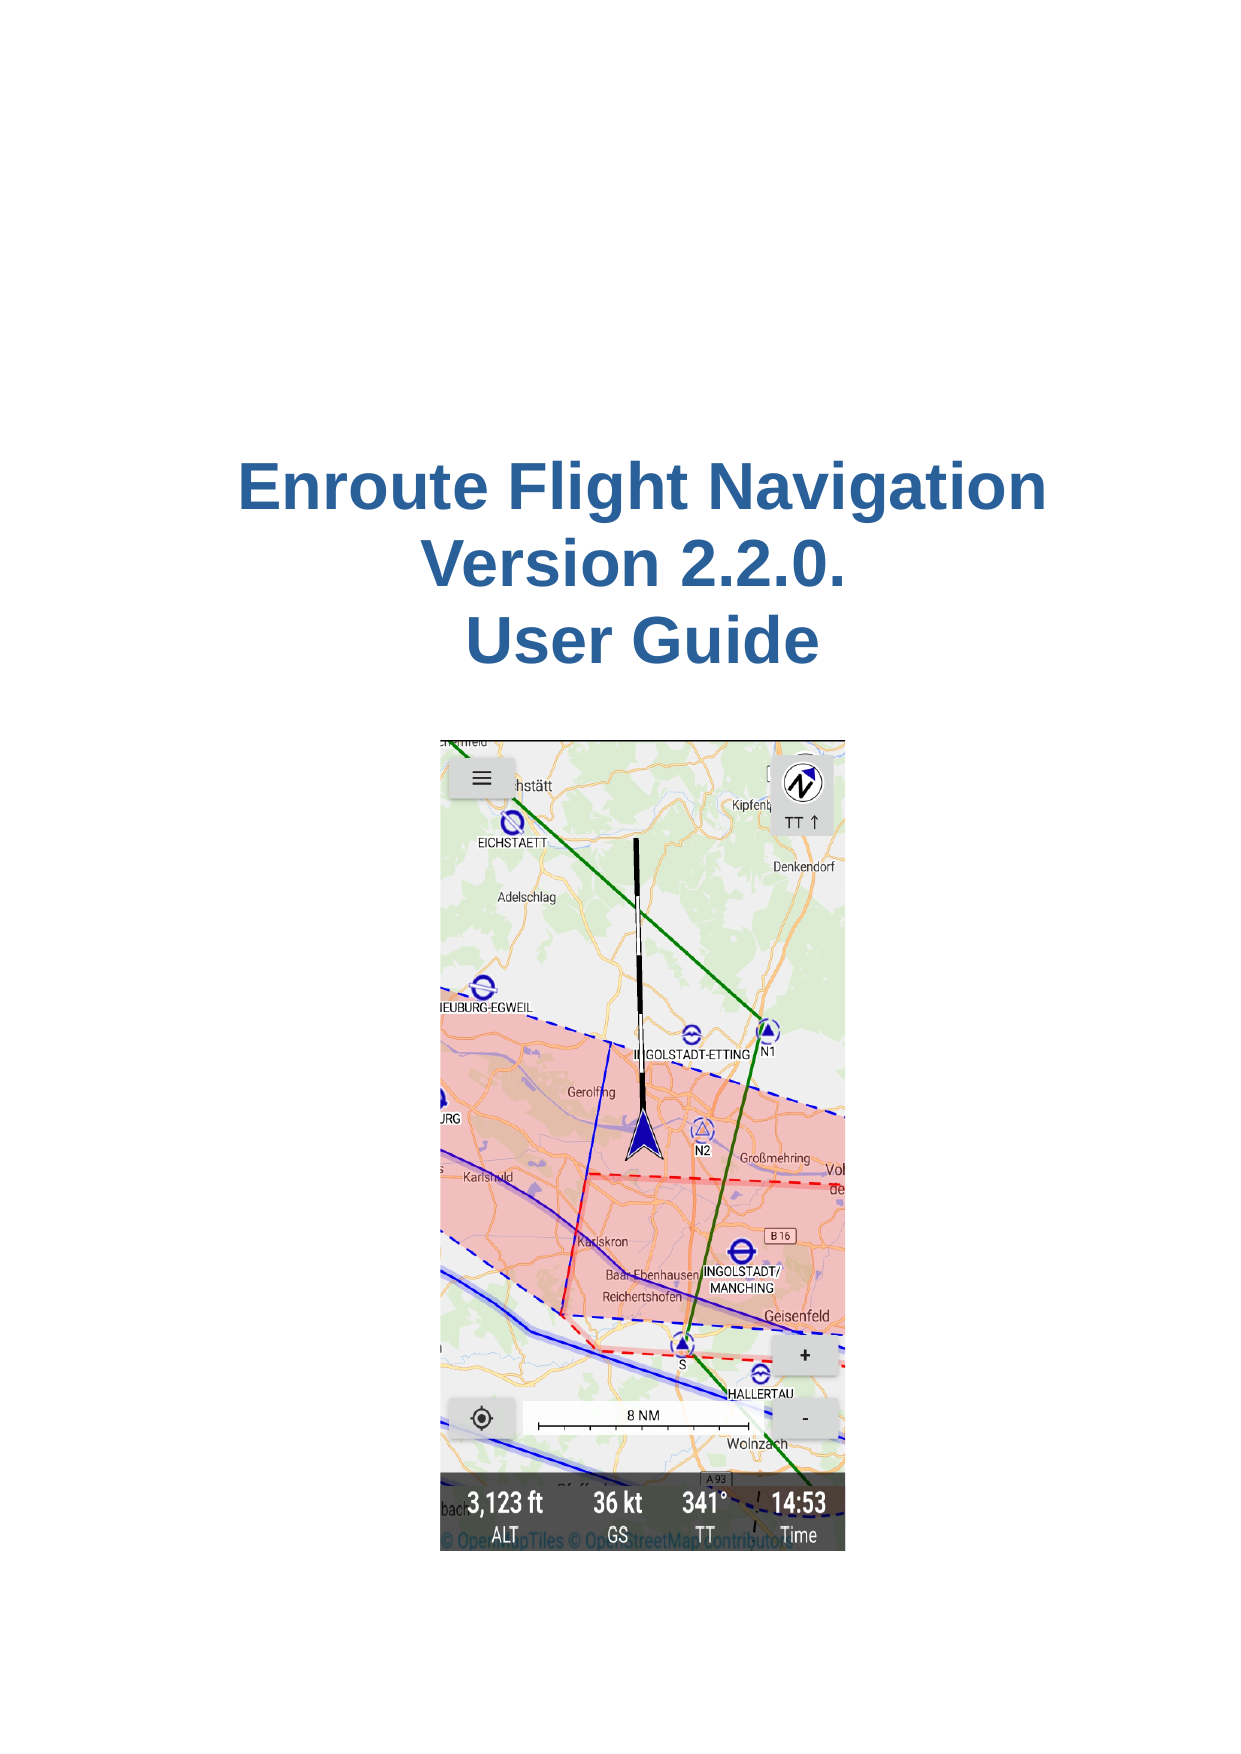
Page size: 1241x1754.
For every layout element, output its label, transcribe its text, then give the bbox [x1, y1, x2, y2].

text Enroute Flight Navigation Version 2.2.0. User Guide [188, 447, 1098, 735]
picture [440, 740, 846, 1551]
